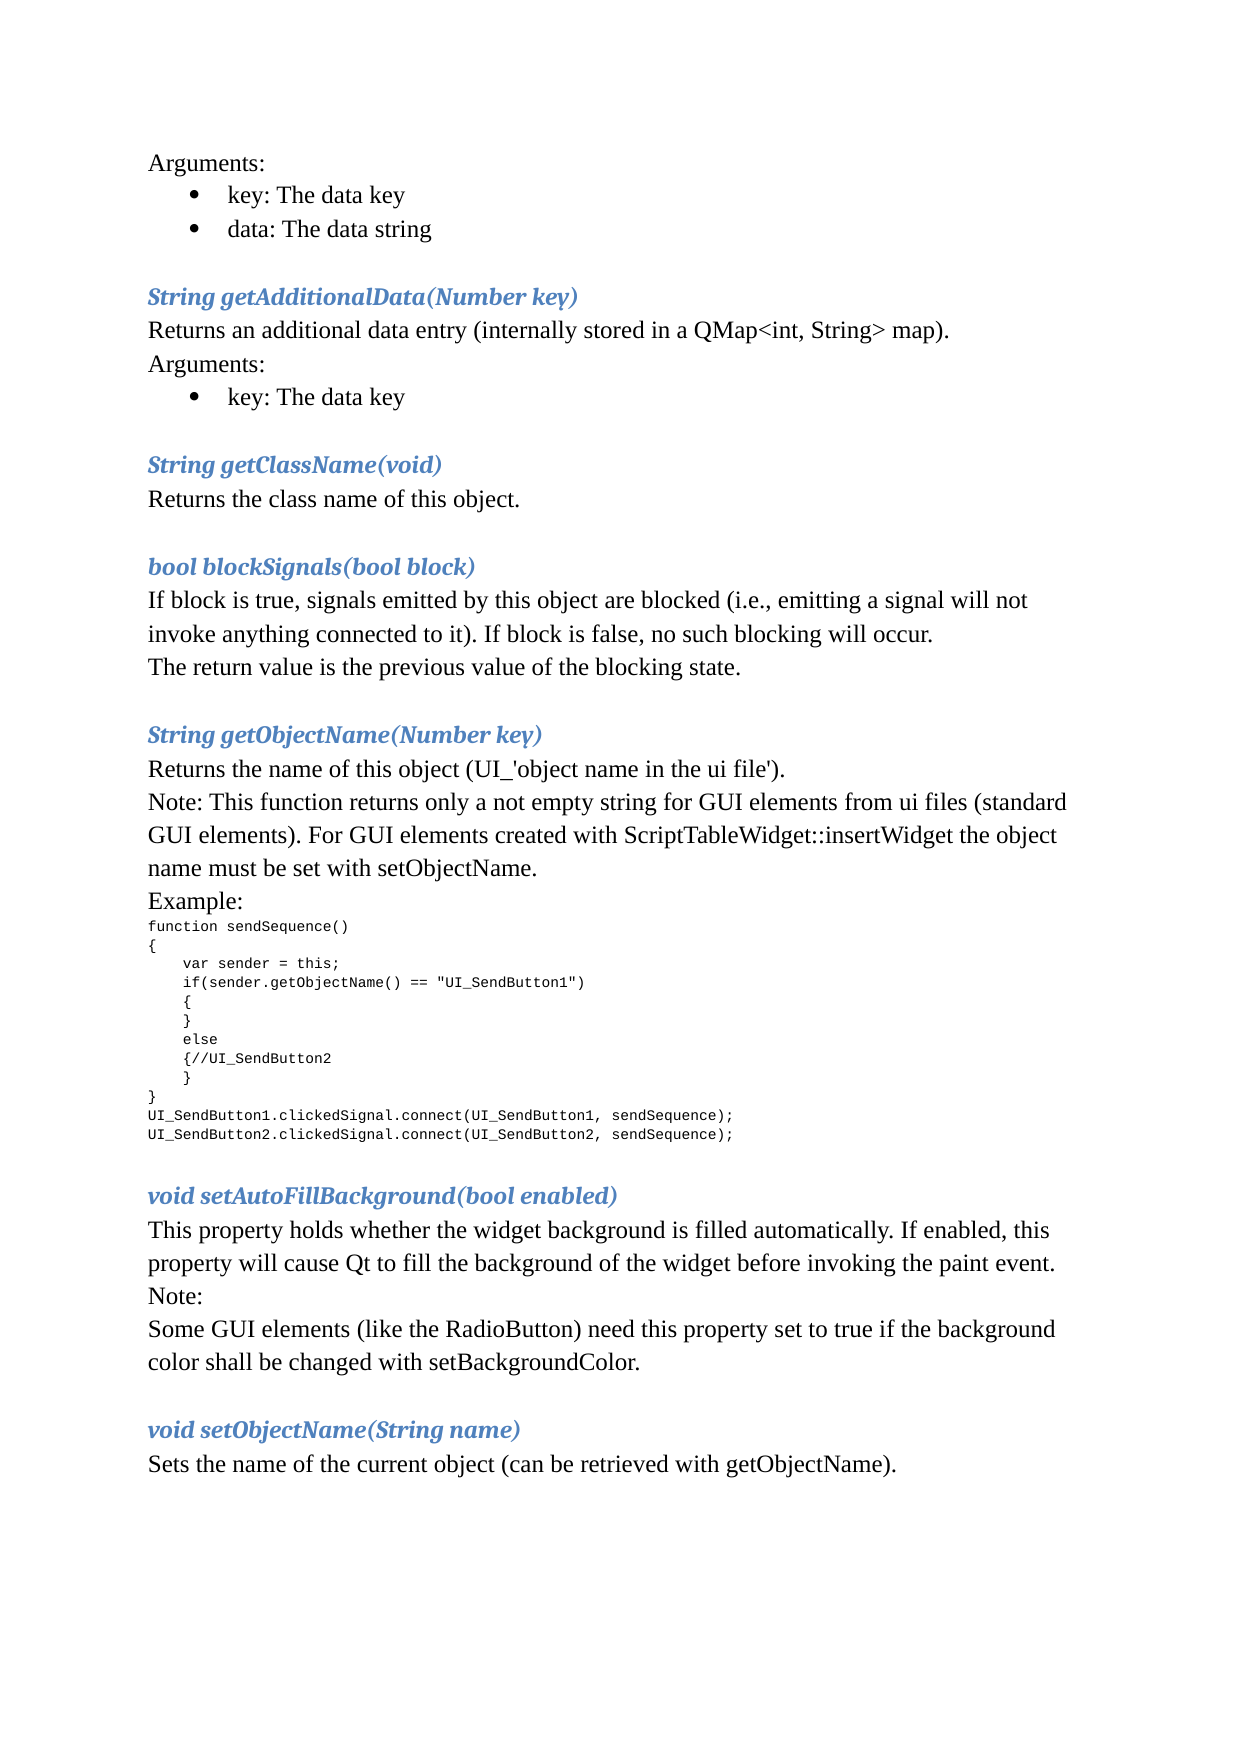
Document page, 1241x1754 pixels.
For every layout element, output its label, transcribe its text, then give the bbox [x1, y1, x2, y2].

text Some GUI elements (like the RadioButton) need this property set to true if the background color shall be changed with setBackgroundColor. [148, 1314, 1093, 1376]
text else [148, 1032, 1093, 1049]
list key: The data key [190, 382, 1093, 410]
text The return value is the previous value of the blocking state. [148, 652, 1093, 680]
text UI_SendButton1.clickedSignal.connect(UI_SendButton1, sendSequence); [148, 1108, 1093, 1125]
text Arguments: [148, 148, 1093, 176]
text var sender = this; [148, 957, 1093, 973]
subtitle String getObjectName(Number key) [148, 721, 1093, 749]
text Returns the name of this object (UI_'object name in the ui file'). [148, 754, 1093, 782]
text UI_SendButton2.clickedSignal.connect(UI_SendButton2, sendSequence); [148, 1127, 1093, 1144]
list data: The data string [190, 214, 1093, 242]
list key: The data key [190, 181, 1093, 209]
text { [148, 994, 1093, 1011]
subtitle void setAutoFillBackground(bool enabled) [148, 1182, 1093, 1211]
subtitle bool blockSignals(bool block) [148, 553, 1093, 581]
text } [148, 1070, 1093, 1087]
text function sendSequence() [148, 919, 1093, 935]
text This property holds whether the widget background is filled automatically. If enabled, this property will cause Qt to fill the background of the widget before invoking the paint event. [148, 1215, 1093, 1277]
text Returns an additional data entry (internally stored in a QMap<int, String> map). [148, 316, 1093, 344]
text If block is true, signals emitted by this object are blocked (i.e., emitting a signal will not invoke anything connected to it). If block is false, no such blocking will occur. [148, 586, 1093, 647]
subtitle String getAdditionalData(Number key) [148, 283, 1093, 311]
text Example: [148, 886, 1093, 914]
text if(sender.getObjectName() == "UI_SendButton1") [148, 976, 1093, 992]
text } [148, 1013, 1093, 1030]
text {//UI_SendButton2 [148, 1051, 1093, 1068]
text Note: [148, 1281, 1093, 1310]
text Sets the name of the current object (can be retrieved with getObjectName). [148, 1449, 1093, 1478]
subtitle String getClassName(void) [148, 451, 1093, 479]
text Returns the class name of this object. [148, 484, 1093, 512]
text } [148, 1089, 1093, 1106]
text { [148, 938, 1093, 954]
text Arguments: [148, 349, 1093, 377]
text Note: This function returns only a not empty string for GUI elements from ui files (standard GUI elements). For GUI elements created with ScriptTableWidget::insertWidget the object name must be set with setObjectName. [148, 787, 1093, 881]
subtitle void setObjectName(String name) [148, 1416, 1093, 1445]
